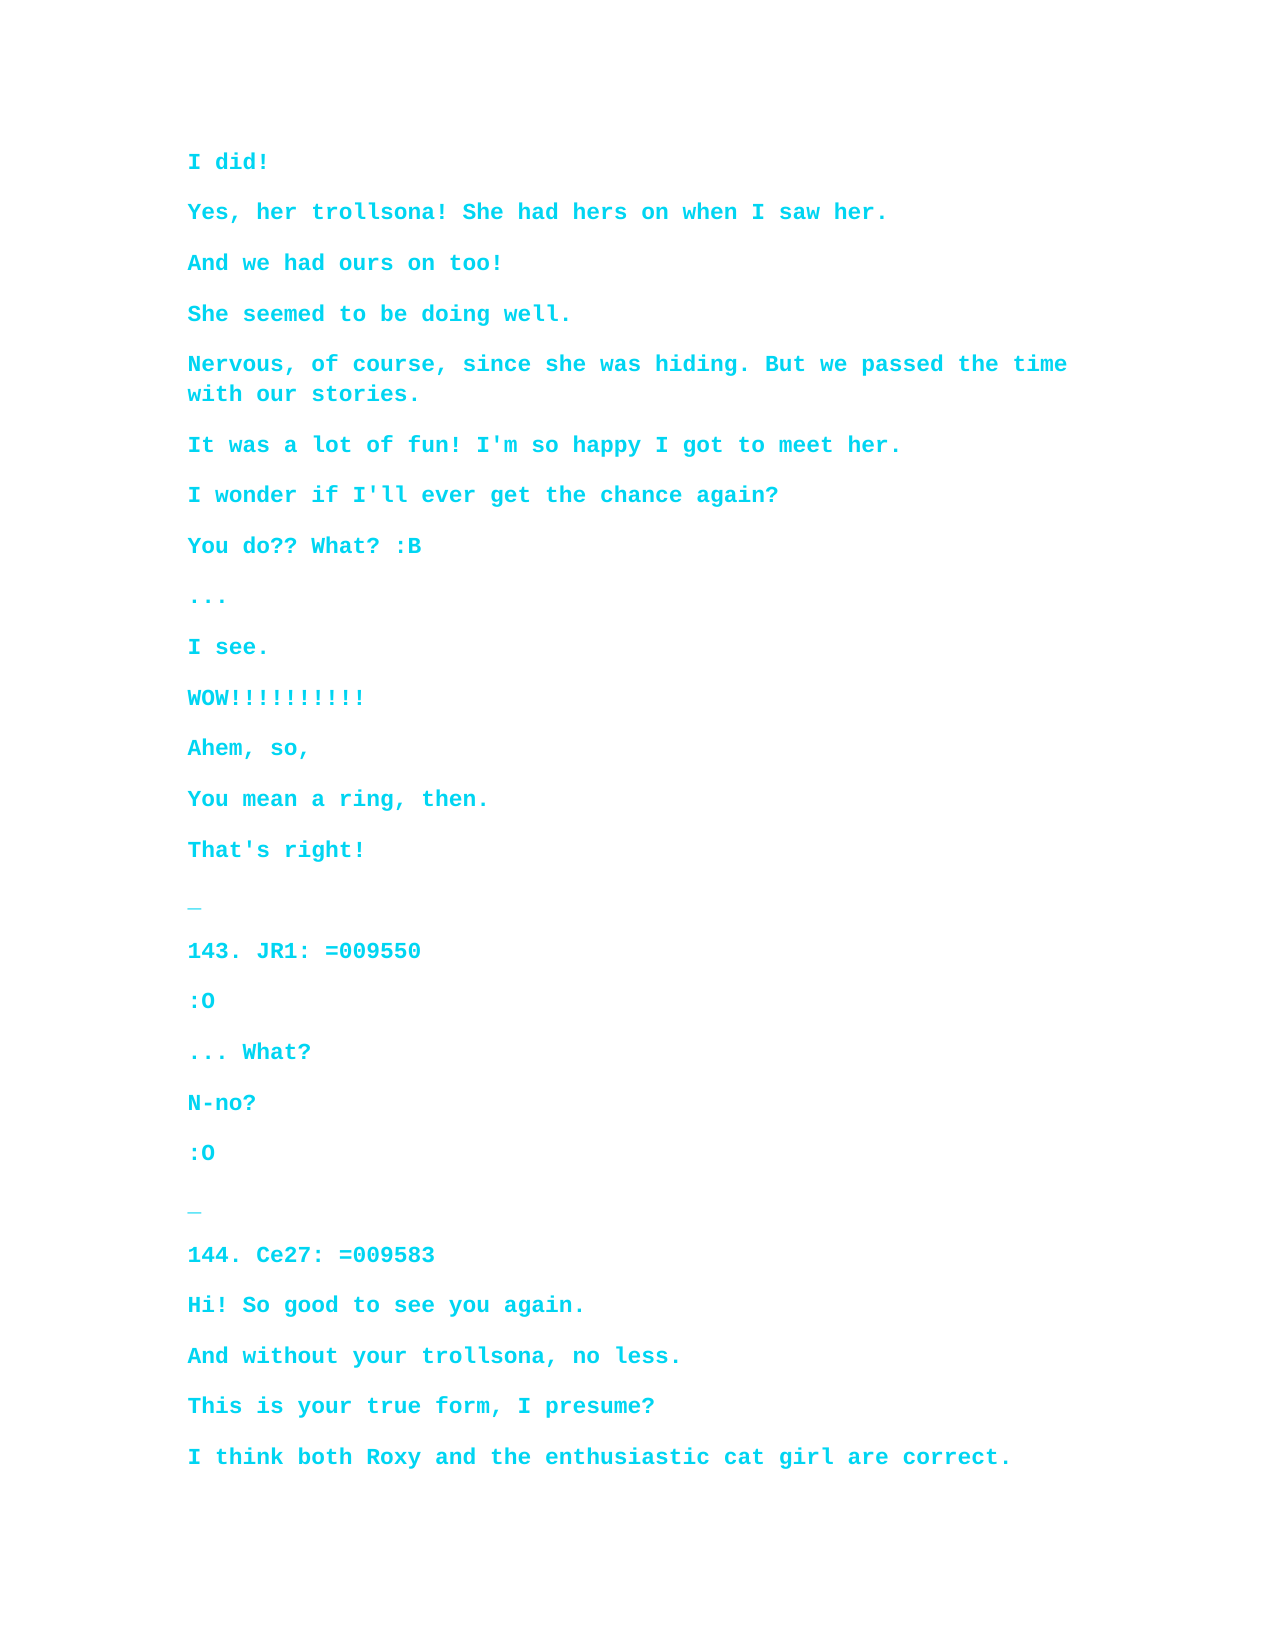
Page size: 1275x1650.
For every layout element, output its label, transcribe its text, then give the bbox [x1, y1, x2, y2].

text You do?? What? :B [187, 534, 1087, 560]
text This is your true form, I presume? [187, 1395, 1087, 1421]
text It was a lot of fun! I'm so happy I got to meet her. [187, 433, 1087, 459]
text ... [187, 585, 1087, 611]
text _ [187, 888, 1087, 914]
text I see. [187, 635, 1087, 661]
text And we had ours on too! [187, 251, 1087, 277]
text 143. JR1: =009550 [187, 939, 1087, 965]
text :O [187, 1142, 1087, 1168]
text ... What? [187, 1040, 1087, 1066]
text Nervous, of course, since she was hiding. But we passed the time with our stories. [187, 352, 1087, 408]
text I did! [187, 150, 1087, 176]
text N-no? [187, 1091, 1087, 1117]
text Yes, her trollsona! She had hers on when I saw her. [187, 201, 1087, 227]
text That's right! [187, 838, 1087, 864]
text _ [187, 1192, 1087, 1218]
text You mean a ring, then. [187, 787, 1087, 813]
text She seemed to be doing well. [187, 302, 1087, 328]
text And without your trollsona, no less. [187, 1344, 1087, 1370]
text I think both Roxy and the enthusiastic cat girl are correct. [187, 1445, 1087, 1471]
text :O [187, 990, 1087, 1016]
text WOW!!!!!!!!!! [187, 686, 1087, 712]
text Hi! So good to see you again. [187, 1293, 1087, 1319]
text I wonder if I'll ever get the chance again? [187, 483, 1087, 509]
text 144. Ce27: =009583 [187, 1243, 1087, 1269]
text Ahem, so, [187, 737, 1087, 763]
